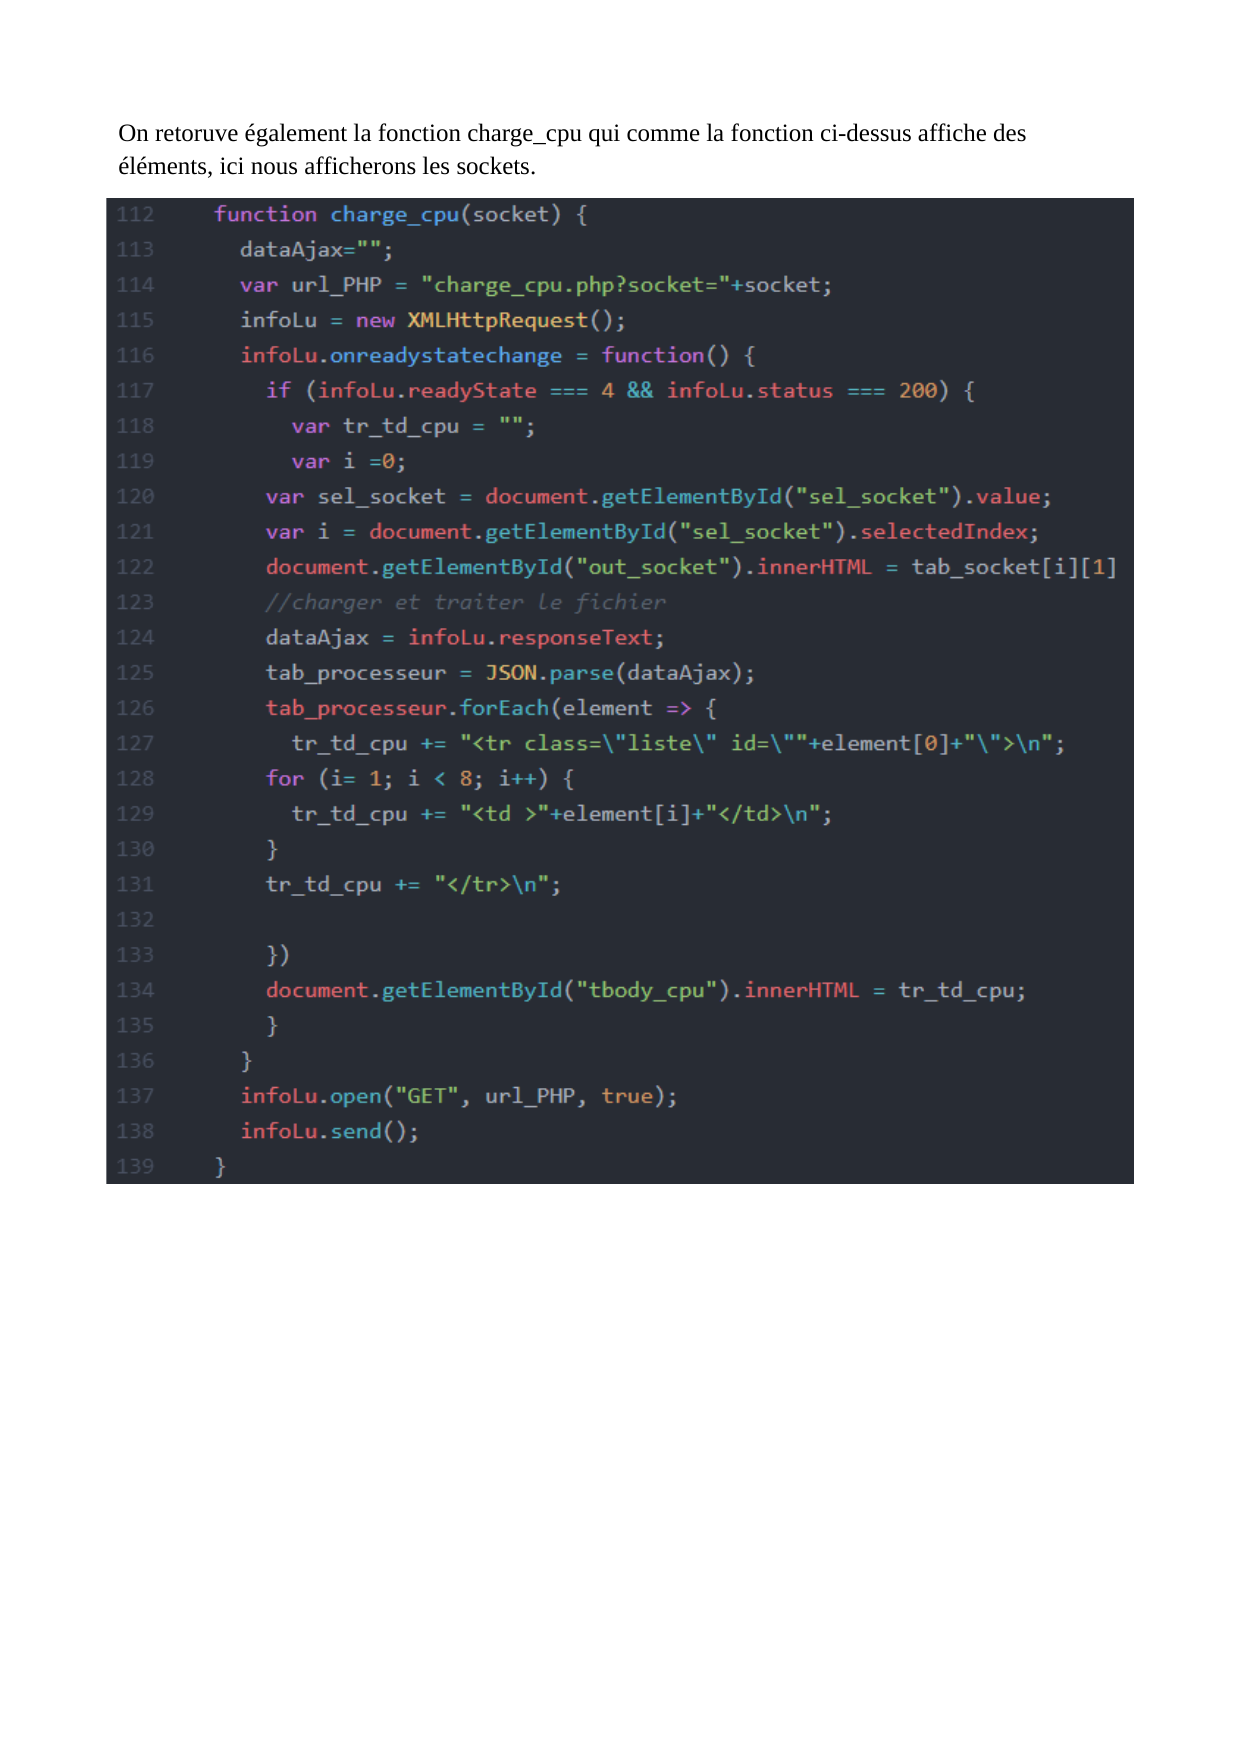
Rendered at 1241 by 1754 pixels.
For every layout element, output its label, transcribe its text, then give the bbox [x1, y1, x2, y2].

text On retoruve également la fonction charge_cpu qui comme la fonction ci-dessus affiche des éléments, ici nous afficherons les sockets. [118, 118, 1122, 180]
picture [106, 198, 1134, 1184]
